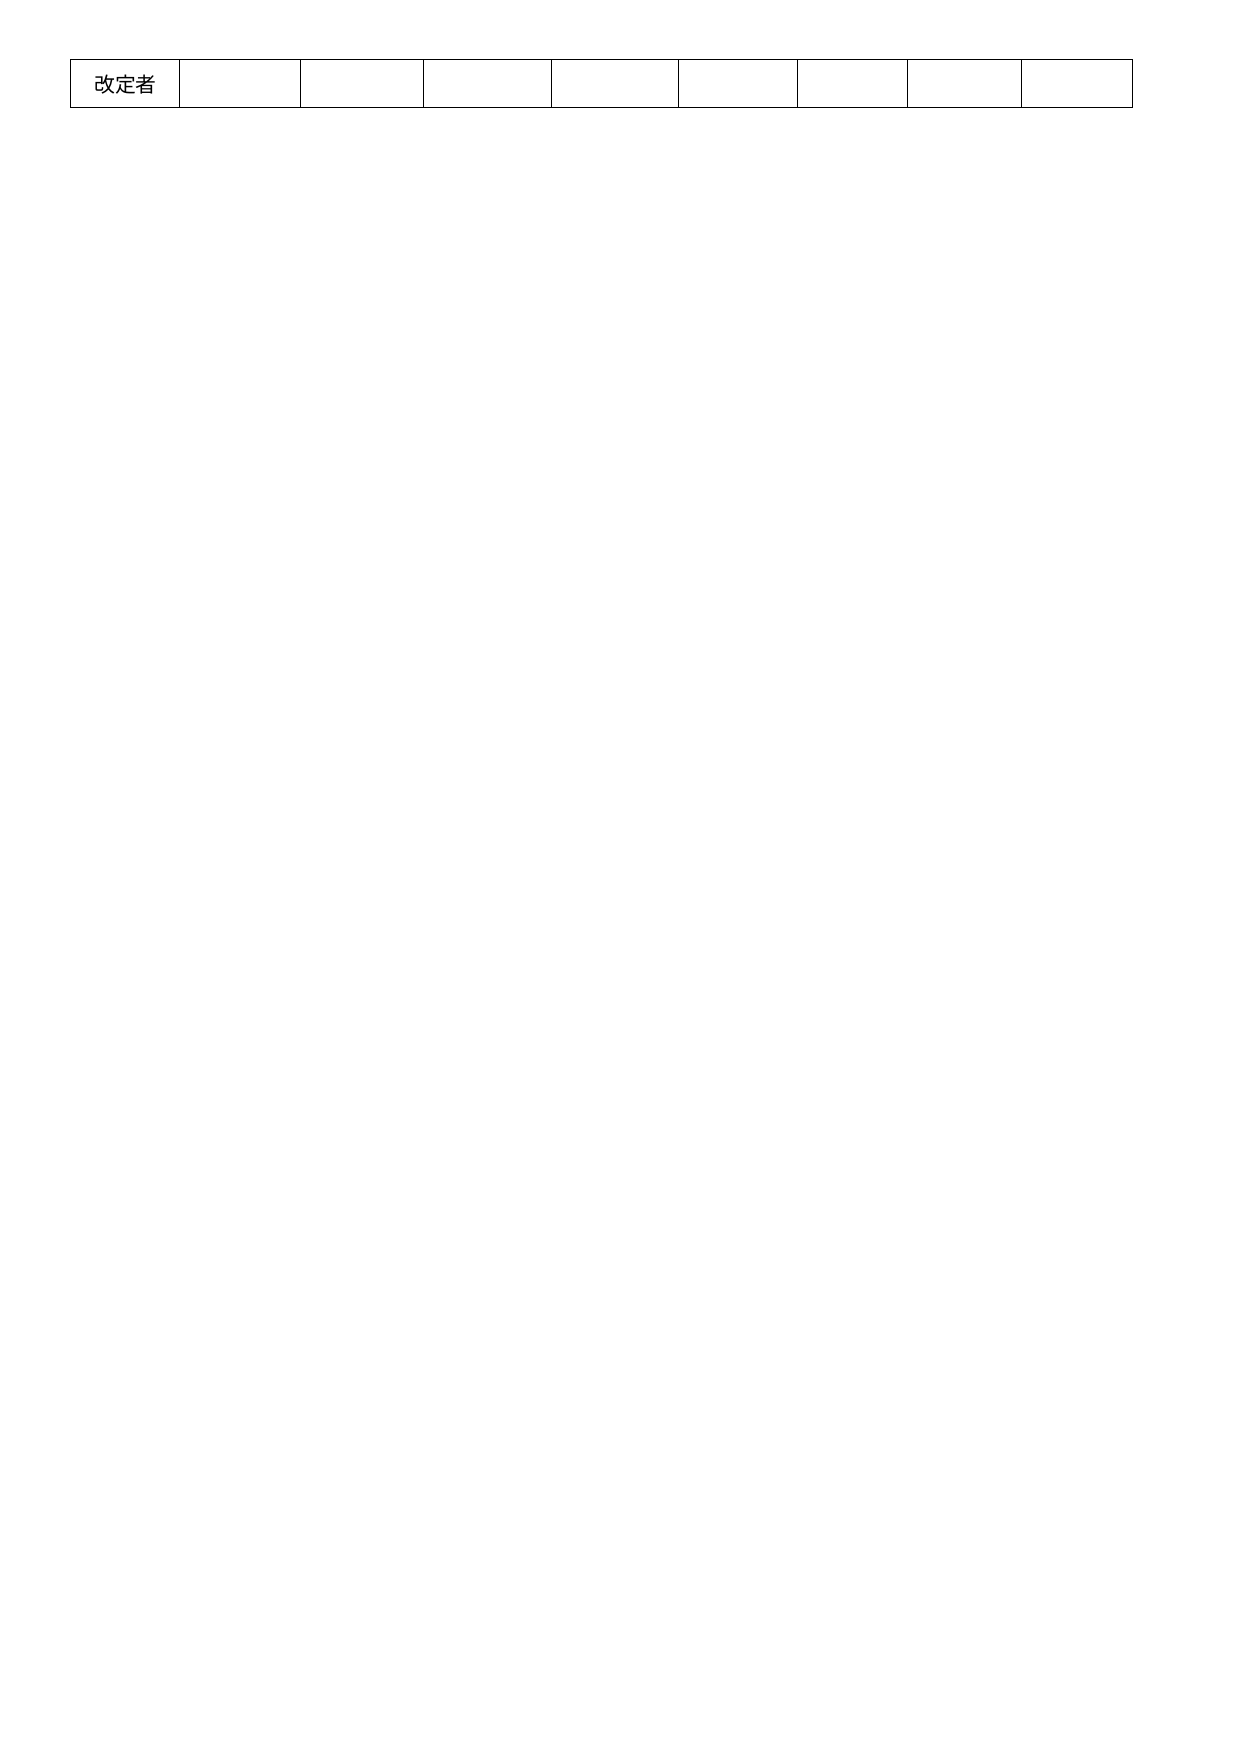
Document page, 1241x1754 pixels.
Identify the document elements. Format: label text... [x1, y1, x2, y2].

table_cell [679, 60, 797, 107]
table_cell [180, 60, 300, 107]
table_cell [424, 60, 551, 107]
table_cell [552, 60, 678, 107]
table_cell [301, 60, 423, 107]
table_cell [798, 60, 907, 107]
table_cell [1022, 60, 1132, 107]
table_cell 改定者 [71, 60, 179, 107]
table_cell [908, 60, 1021, 107]
